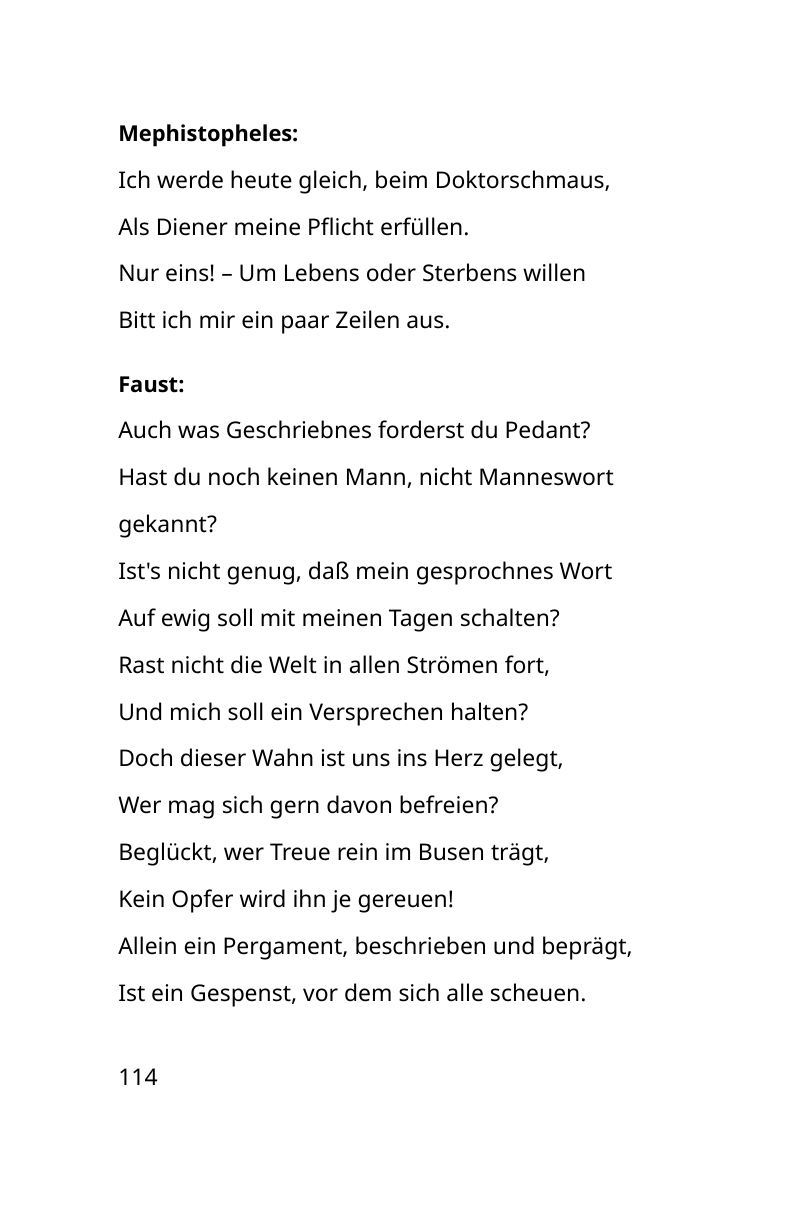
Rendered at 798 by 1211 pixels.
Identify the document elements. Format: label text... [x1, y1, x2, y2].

text Faust: Auch was Geschriebnes forderst du Pedant? Hast du noch keinen Mann, nicht Manneswort gekannt? Ist's nicht genug, daß mein gesprochnes Wort Auf ewig soll mit meinen Tagen schalten? Rast nicht die Welt in allen Strömen fort, Und mich soll ein Versprechen halten? Doch dieser Wahn ist uns ins Herz gelegt, Wer mag sich gern davon befreien? Beglückt, wer Treue rein im Busen trägt, Kein Opfer wird ihn je gereuen! Allein ein Pergament, beschrieben und beprägt, Ist ein Gespenst, vor dem sich alle scheuen. [118, 369, 679, 1008]
text Mephistopheles: Ich werde heute gleich, beim Doktorschmaus, Als Diener meine Pflicht erfüllen. Nur eins! – Um Lebens oder Sterbens willen Bitt ich mir ein paar Zeilen aus. [118, 118, 679, 335]
